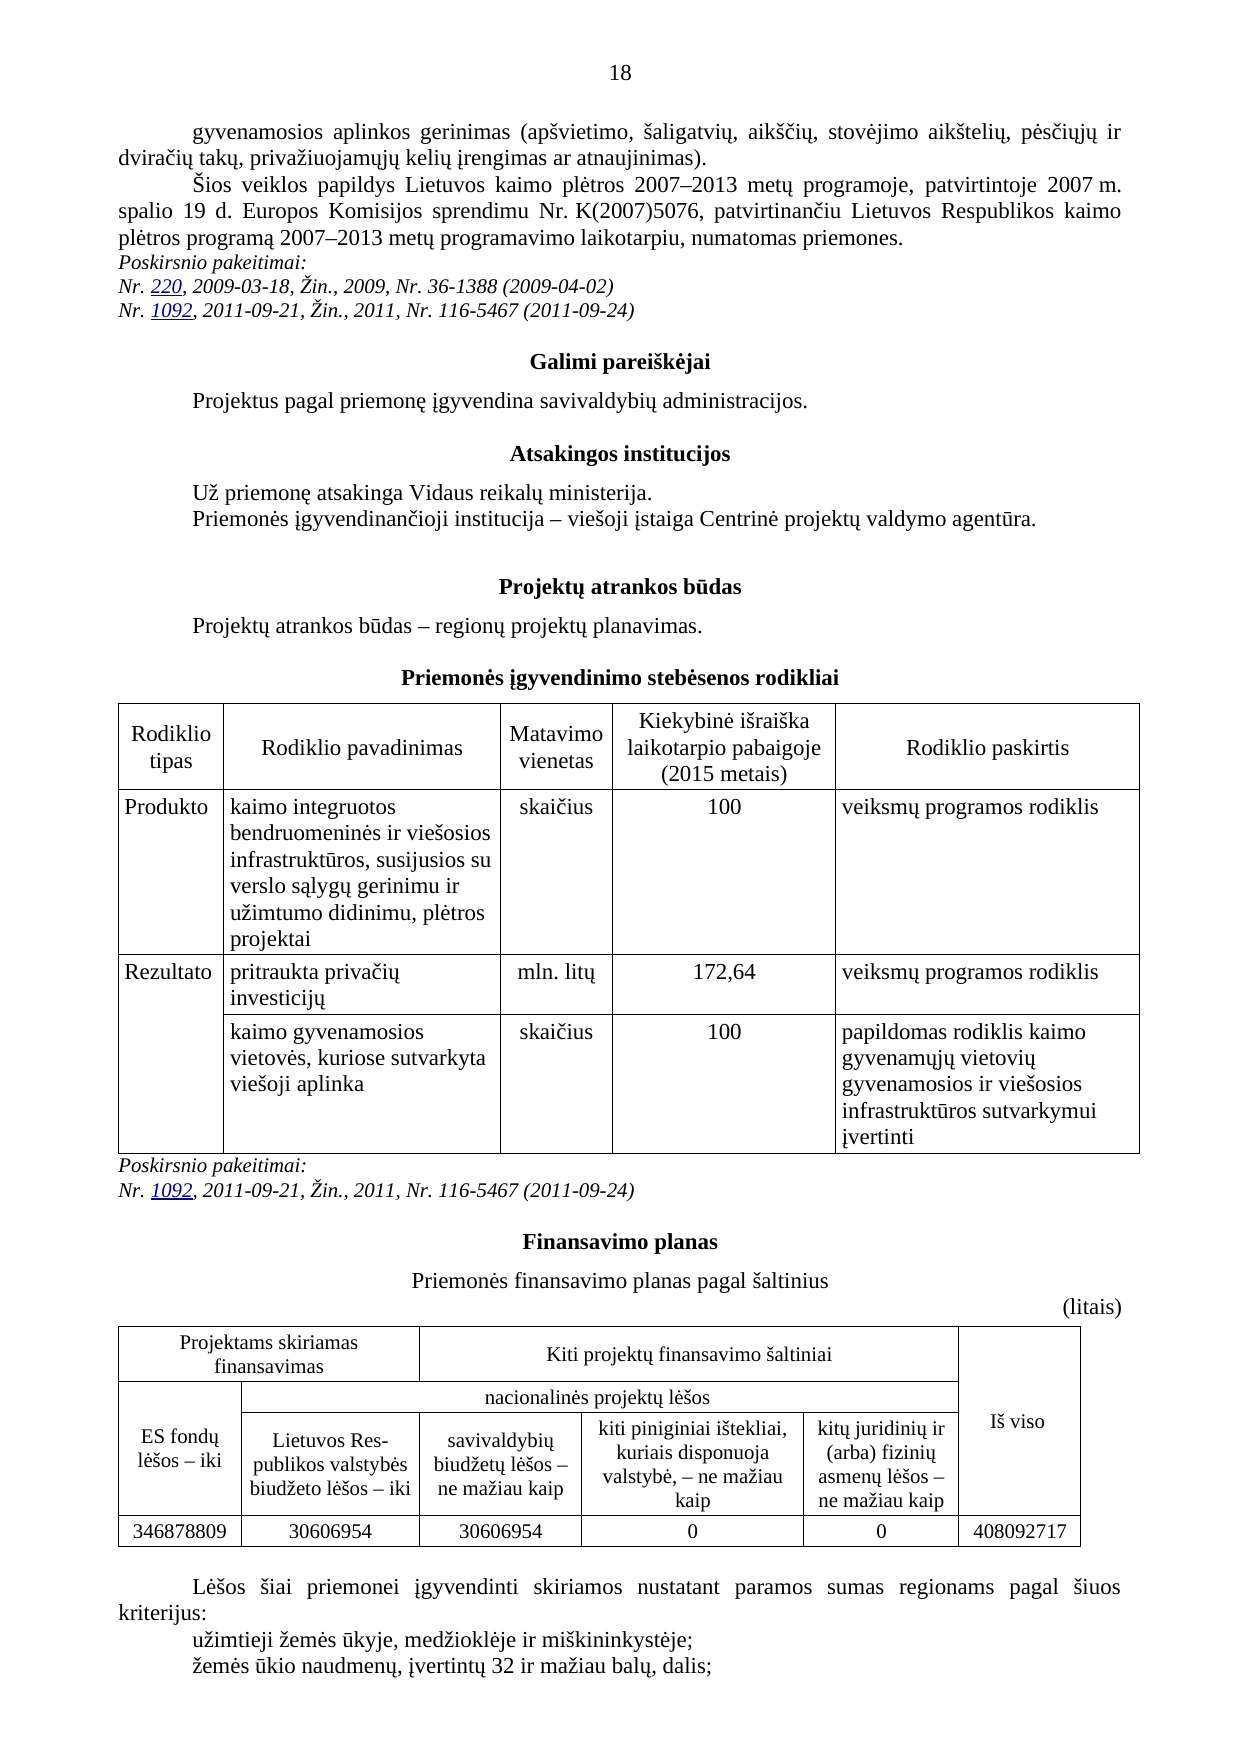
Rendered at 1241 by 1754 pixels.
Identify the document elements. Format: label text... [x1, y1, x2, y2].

text Lėšos šiai priemonei įgyvendinti skiriamos nustatant paramos sumas regionams pagal šiuos kriterijus: [118, 1573, 1122, 1626]
table_cell pritraukta privačių investicijų [224, 955, 500, 1014]
text užimtieji žemės ūkyje, medžioklėje ir miškininkystėje; [118, 1626, 1122, 1652]
text Projektų atrankos būdas – regionų projektų planavimas. [118, 612, 1122, 638]
table_cell Produkto [119, 790, 223, 954]
table_cell 0 [804, 1516, 958, 1546]
text gyvenamosios aplinkos gerinimas (apšvietimo, šaligatvių, aikščių, stovėjimo aikštelių, pėsčiųjų ir dviračių takų, privažiuojamųjų kelių įrengimas ar atnaujinimas). [118, 118, 1122, 171]
table_cell Lietuvos Res­publikos valsty­bės biudžeto lėšos – iki [242, 1413, 419, 1515]
table_header Kiti projektų finansavimo šaltiniai [420, 1327, 958, 1381]
table_header Rodiklio tipas [119, 704, 223, 789]
table_header Iš viso [959, 1327, 1080, 1515]
text Finansavimo planas [118, 1228, 1122, 1254]
text Priemonės finansavimo planas pagal šaltinius [118, 1267, 1122, 1293]
table_cell skaičius [501, 790, 612, 954]
table_cell 0 [582, 1516, 803, 1546]
table_cell 100 [613, 1015, 835, 1152]
text žemės ūkio naudmenų, įvertintų 32 ir mažiau balų, dalis; [118, 1652, 1122, 1678]
table_cell 100 [613, 790, 835, 954]
table_cell Rezultato [119, 955, 223, 1152]
table_cell savivaldybių biudžetų lėšos – ne mažiau kaip [420, 1413, 581, 1515]
text Projektus pagal priemonę įgyvendina savivaldybių administracijos. [118, 387, 1122, 414]
table_header Kiekybinė išraiška laikotarpio pabaigoje (2015 metais) [613, 704, 835, 789]
table_cell 346878809 [119, 1516, 241, 1546]
table_cell kaimo integruotos bendruomeninės ir viešosios infrastruktūros, susijusios su verslo sąlygų gerinimu ir užimtumo didinimu, plėtros projektai [224, 790, 500, 954]
text Už priemonę atsakinga Vidaus reikalų ministerija. [118, 479, 1122, 505]
text Poskirsnio pakeitimai: [118, 250, 1122, 274]
table_cell ES fondų lėšos – iki [119, 1382, 241, 1515]
text Projektų atrankos būdas [118, 573, 1122, 599]
table_header Rodiklio pavadinimas [224, 704, 500, 789]
text Priemonės įgyvendinimo stebėsenos rodikliai [118, 664, 1122, 691]
table_cell kaimo gyvenamosios vietovės, kuriose sutvarkyta viešoji aplinka [224, 1015, 500, 1152]
text Atsakingos institucijos [118, 440, 1122, 466]
table_cell 172,64 [613, 955, 835, 1014]
table_cell 30606954 [420, 1516, 581, 1546]
table_cell veiksmų programos rodiklis [836, 790, 1139, 954]
text Poskirsnio pakeitimai: [118, 1154, 1122, 1177]
text Priemonės įgyvendinančioji institucija – viešoji įstaiga Centrinė projektų valdymo agentūra. [118, 505, 1122, 532]
text Nr. 220, 2009-03-18, Žin., 2009, Nr. 36-1388 (2009-04-02) [118, 274, 1122, 298]
text (litais) [118, 1293, 1122, 1319]
table_cell papildomas rodiklis kaimo gyvenamųjų vietovių gyvenamosios ir viešosios infrastruktūros sutvarkymui įvertinti [836, 1015, 1139, 1152]
text Šios veiklos papildys Lietuvos kaimo plėtros 2007–2013 metų programoje, patvirtintoje 2007 m. spalio 19 d. Europos Komisijos sprendimu Nr. K(2007)5076, patvirtinančiu Lietuvos Respublikos kaimo plėtros programą 2007–2013 metų programavimo laikotarpiu, numatomas priemones. [118, 171, 1122, 250]
text Nr. 1092, 2011-09-21, Žin., 2011, Nr. 116-5467 (2011-09-24) [118, 298, 1122, 322]
table_cell mln. litų [501, 955, 612, 1014]
table_header Projektams skiriamas finansavimas [119, 1327, 419, 1381]
text Nr. 1092, 2011-09-21, Žin., 2011, Nr. 116-5467 (2011-09-24) [118, 1177, 1122, 1202]
table_header Matavimo vienetas [501, 704, 612, 789]
table_cell skaičius [501, 1015, 612, 1152]
text Galimi pareiškėjai [118, 348, 1122, 375]
table_cell 30606954 [242, 1516, 419, 1546]
table_header Rodiklio paskirtis [836, 704, 1139, 789]
table_cell kitų juridinių ir (arba) fizinių asmenų lėšos – ne mažiau kaip [804, 1413, 958, 1515]
table_cell nacionalinės projektų lėšos [242, 1382, 958, 1412]
table_cell 408092717 [959, 1516, 1080, 1546]
table_cell veiksmų programos rodiklis [836, 955, 1139, 1014]
table_cell kiti piniginiai ištekliai, kuriais disponuoja valstybė, – ne mažiau kaip [582, 1413, 803, 1515]
